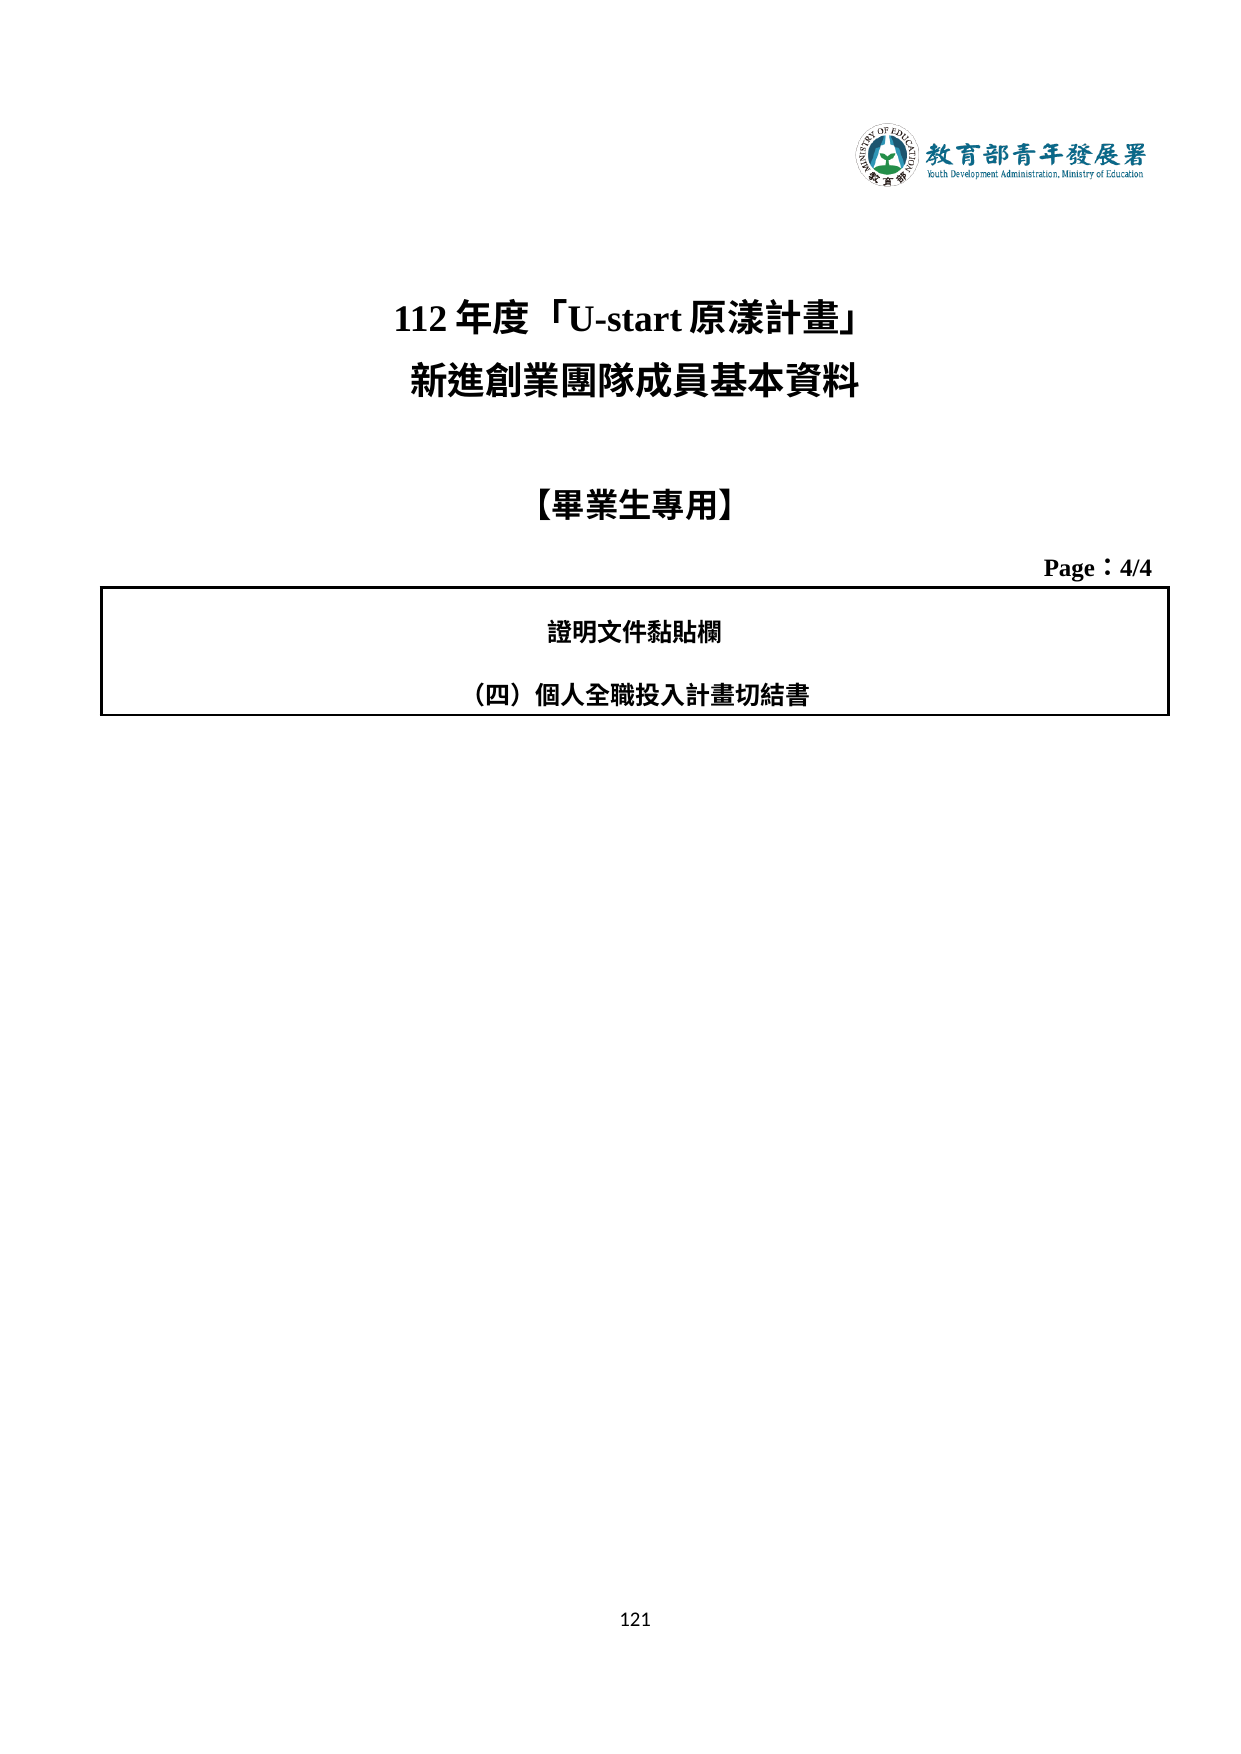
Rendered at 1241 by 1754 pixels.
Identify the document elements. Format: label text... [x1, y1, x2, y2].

text 【畢業生專用】 [118, 461, 1152, 524]
table_header 證明文件黏貼欄 （四）個人全職投入計畫切結書 [103, 589, 1167, 714]
text 新進創業團隊成員基本資料 [118, 336, 1152, 399]
text 112年度「U-start原漾計畫」 [118, 274, 1152, 336]
text Page：4/4 [118, 524, 1152, 586]
